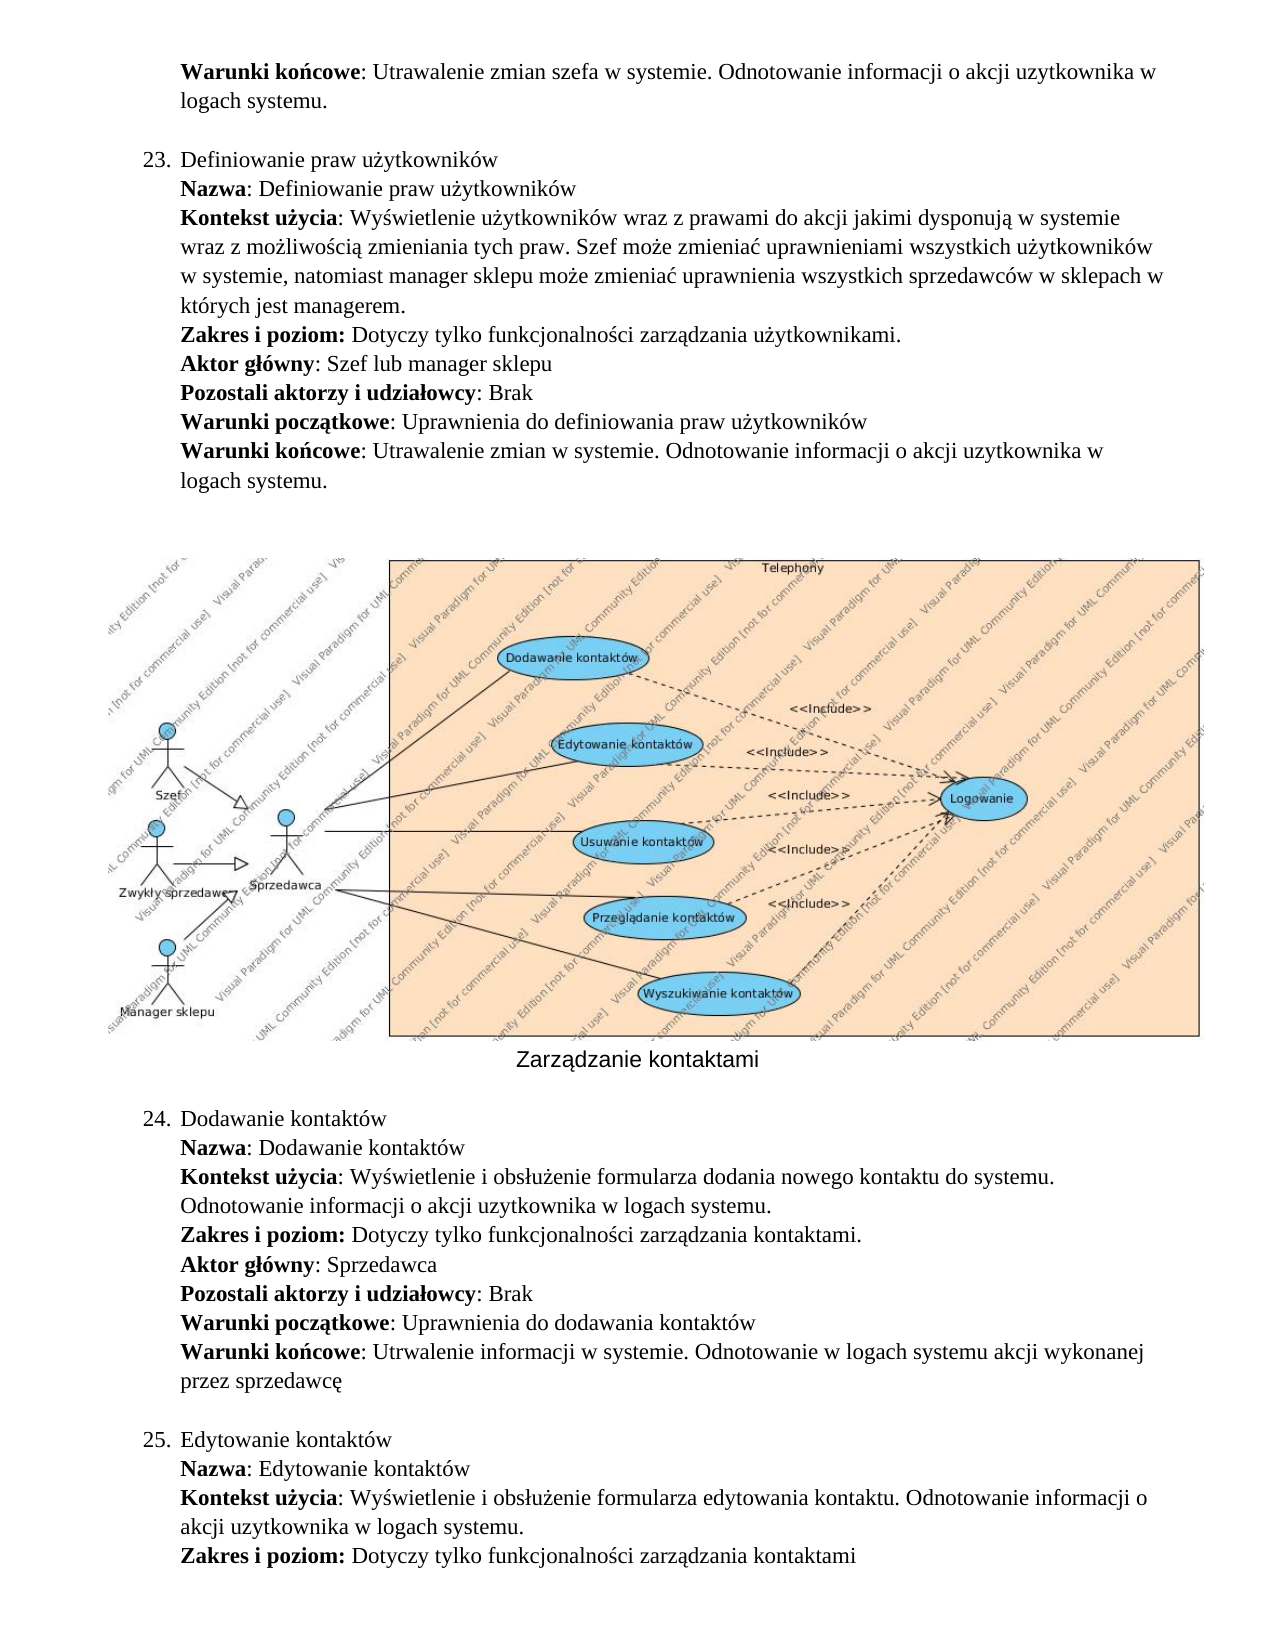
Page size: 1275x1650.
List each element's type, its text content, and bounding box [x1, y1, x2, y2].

text Zakres i poziom: Dotyczy tylko funkcjonalności zarządzania kontaktami. [180, 1222, 1170, 1248]
text Kontekst użycia: Wyświetlenie użytkowników wraz z prawami do akcji jakimi dysponują w systemie wraz z możliwością zmieniania tych praw. Szef może zmieniać uprawnieniami wszystkich użytkowników w systemie, natomiast manager sklepu może zmieniać uprawnienia wszystkich sprzedawców w sklepach w których jest managerem. [180, 205, 1170, 318]
text Pozostali aktorzy i udziałowcy: Brak [180, 380, 1170, 406]
text Nazwa: Dodawanie kontaktów [180, 1135, 1170, 1160]
picture [108, 558, 1204, 1041]
list Edytowanie kontaktów [143, 1427, 1170, 1452]
text Pozostali aktorzy i udziałowcy: Brak [180, 1281, 1170, 1306]
text Warunki początkowe: Uprawnienia do dodawania kontaktów [180, 1310, 1170, 1335]
text Kontekst użycia: Wyświetlenie i obsłużenie formularza edytowania kontaktu. Odnotowanie informacji o akcji uzytkownika w logach systemu. [180, 1485, 1170, 1540]
text Aktor główny: Sprzedawca [180, 1252, 1170, 1277]
text Aktor główny: Szef lub manager sklepu [180, 351, 1170, 376]
list Definiowanie praw użytkowników [143, 147, 1170, 172]
text Warunki końcowe: Utrawalenie zmian szefa w systemie. Odnotowanie informacji o akcji uzytkownika w logach systemu. [180, 59, 1170, 114]
text Zakres i poziom: Dotyczy tylko funkcjonalności zarządzania użytkownikami. [180, 322, 1170, 347]
text Warunki końcowe: Utrwalenie informacji w systemie. Odnotowanie w logach systemu akcji wykonanej przez sprzedawcę [180, 1339, 1170, 1394]
text Warunki końcowe: Utrawalenie zmian w systemie. Odnotowanie informacji o akcji uzytkownika w logach systemu. [180, 438, 1170, 493]
text Warunki początkowe: Uprawnienia do definiowania praw użytkowników [180, 409, 1170, 435]
text Zakres i poziom: Dotyczy tylko funkcjonalności zarządzania kontaktami [180, 1543, 1170, 1569]
text Nazwa: Definiowanie praw użytkowników [180, 176, 1170, 201]
text Nazwa: Edytowanie kontaktów [180, 1456, 1170, 1481]
text Kontekst użycia: Wyświetlenie i obsłużenie formularza dodania nowego kontaktu do systemu. Odnotowanie informacji o akcji uzytkownika w logach systemu. [180, 1164, 1170, 1219]
text Zarządzanie kontaktami [105, 1047, 1170, 1073]
list Dodawanie kontaktów [143, 1106, 1170, 1131]
